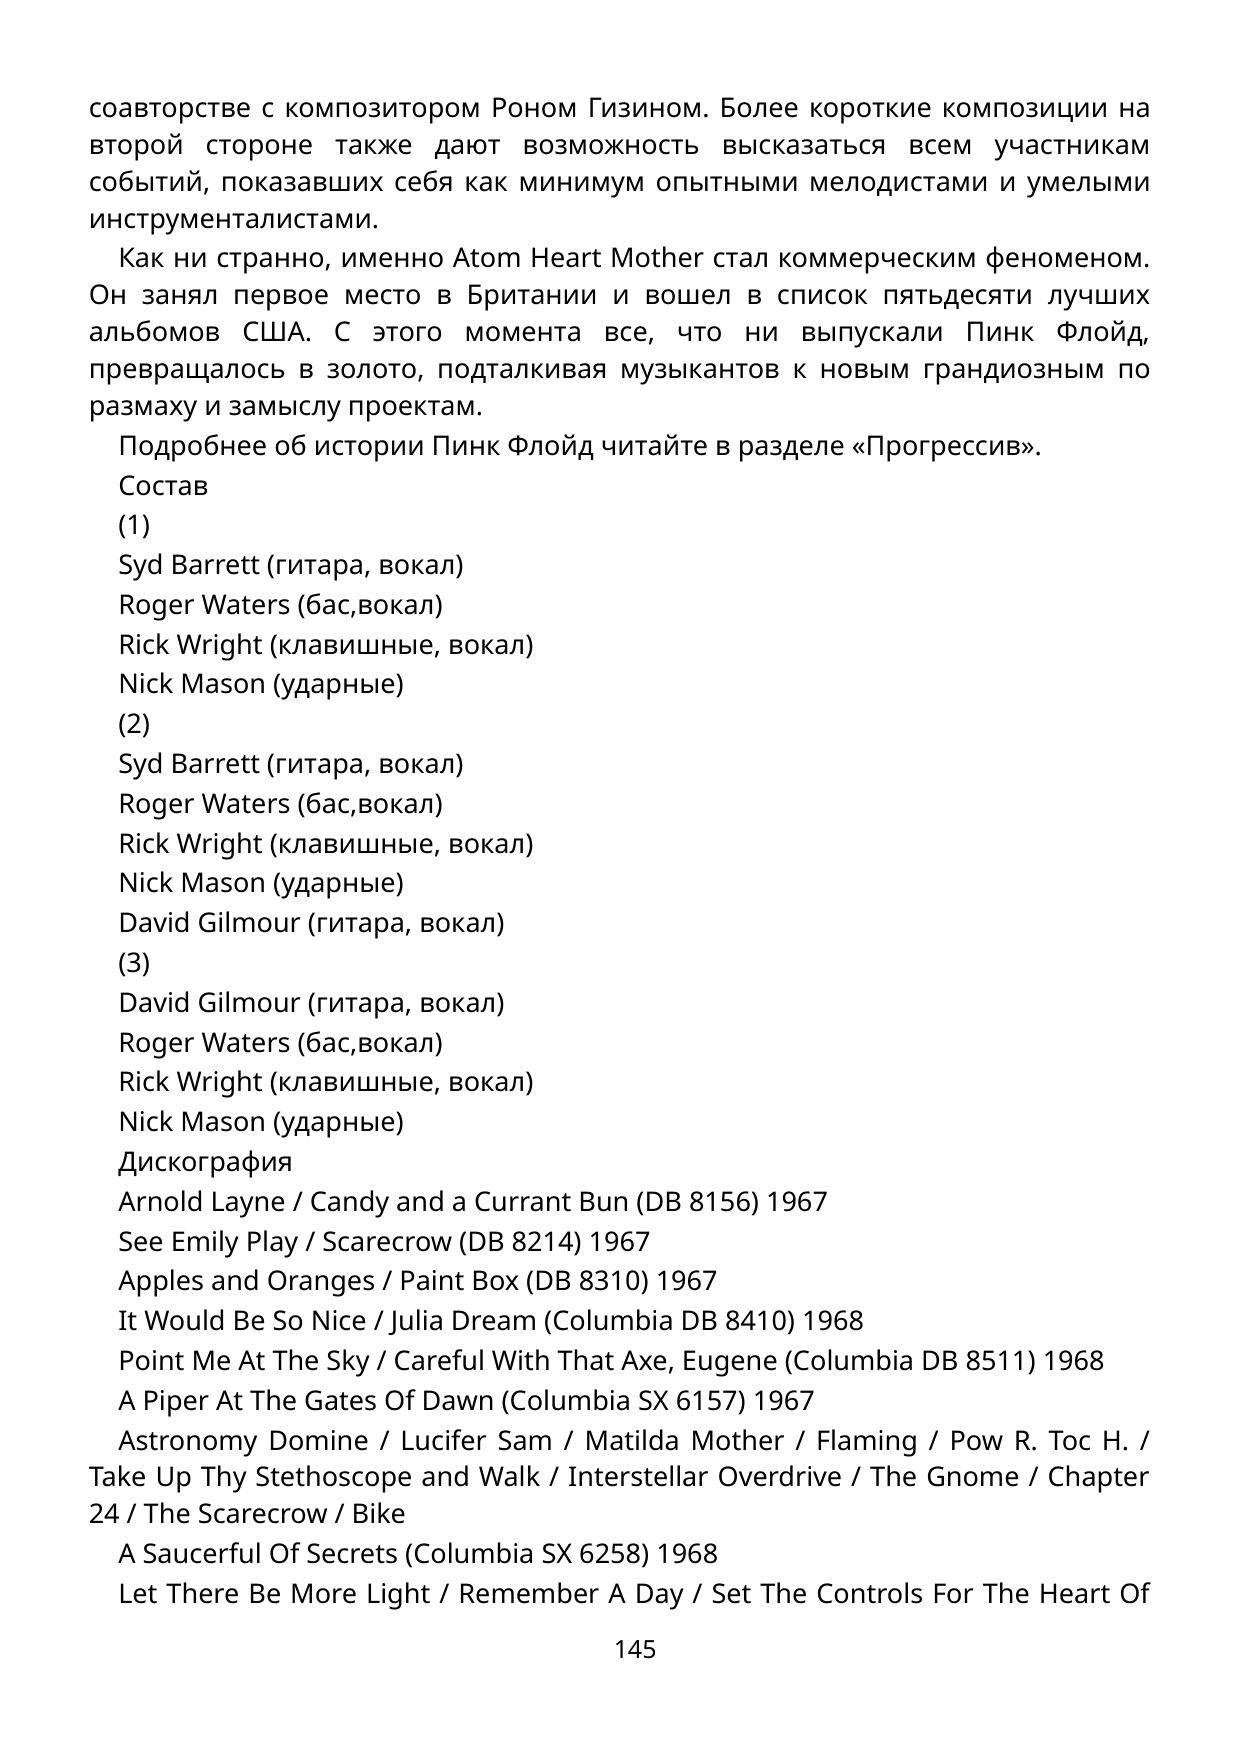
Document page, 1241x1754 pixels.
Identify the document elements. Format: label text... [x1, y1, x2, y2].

text Подробнее об истории Пинк Флойд читайте в разделе «Прогрессив». [88, 426, 1152, 463]
text Nick Mason (ударные) [88, 1103, 1152, 1139]
text (2) [88, 705, 1152, 742]
text Rick Wright (клавишные, вокал) [88, 824, 1152, 861]
text Как ни странно, именно Atom Heart Mother стал коммерческим феноменом. Он занял первое место в Британии и вошел в список пятьдесяти лучших альбомов США. С этого момента все, что ни выпускали Пинк Флойд, превращалось в золото, подталкивая музыкантов к новым грандиозным по размаху и замыслу проектам. [88, 239, 1152, 423]
text Arnold Layne / Candy and a Currant Bun (DB 8156) 1967 [88, 1182, 1152, 1219]
text Rick Wright (клавишные, вокал) [88, 1063, 1152, 1100]
text Rick Wright (клавишные, вокал) [88, 625, 1152, 662]
text соавторстве с композитором Роном Гизином. Более короткие композиции на второй стороне также дают возможность высказаться всем участникам событий, показавших себя как минимум опытными мелодистами и умелыми инструменталистами. [88, 88, 1152, 236]
text Состав [88, 466, 1152, 503]
text A Piper At The Gates Of Dawn (Columbia SX 6157) 1967 [88, 1381, 1152, 1418]
text Roger Waters (бас,вокал) [88, 1023, 1152, 1060]
text See Emily Play / Scarecrow (DB 8214) 1967 [88, 1222, 1152, 1259]
text It Would Be So Nice / Julia Dream (Columbia DB 8410) 1968 [88, 1302, 1152, 1338]
text Nick Mason (ударные) [88, 864, 1152, 901]
text A Saucerful Of Secrets (Columbia SX 6258) 1968 [88, 1534, 1152, 1571]
text Point Me At The Sky / Careful With That Axe, Eugene (Columbia DB 8511) 1968 [88, 1341, 1152, 1378]
text Nick Mason (ударные) [88, 665, 1152, 702]
text Astronomy Domine / Lucifer Sam / Matilda Mother / Flaming / Pow R. Toc H. / Take Up Thy Stethoscope and Walk / Interstellar Overdrive / The Gnome / Chapter 24 / The Scarecrow / Bike [88, 1421, 1152, 1532]
text Syd Barrett (гитара, вокал) [88, 744, 1152, 781]
text Let There Be More Light / Remember A Day / Set The Controls For The Heart Of [88, 1574, 1152, 1611]
text Roger Waters (бас,вокал) [88, 784, 1152, 821]
text Roger Waters (бас,вокал) [88, 585, 1152, 622]
text (1) [88, 506, 1152, 543]
text Syd Barrett (гитара, вокал) [88, 546, 1152, 582]
text David Gilmour (гитара, вокал) [88, 983, 1152, 1020]
text Apples and Oranges / Paint Box (DB 8310) 1967 [88, 1262, 1152, 1299]
text Дискография [88, 1142, 1152, 1179]
text (3) [88, 943, 1152, 980]
text David Gilmour (гитара, вокал) [88, 904, 1152, 941]
